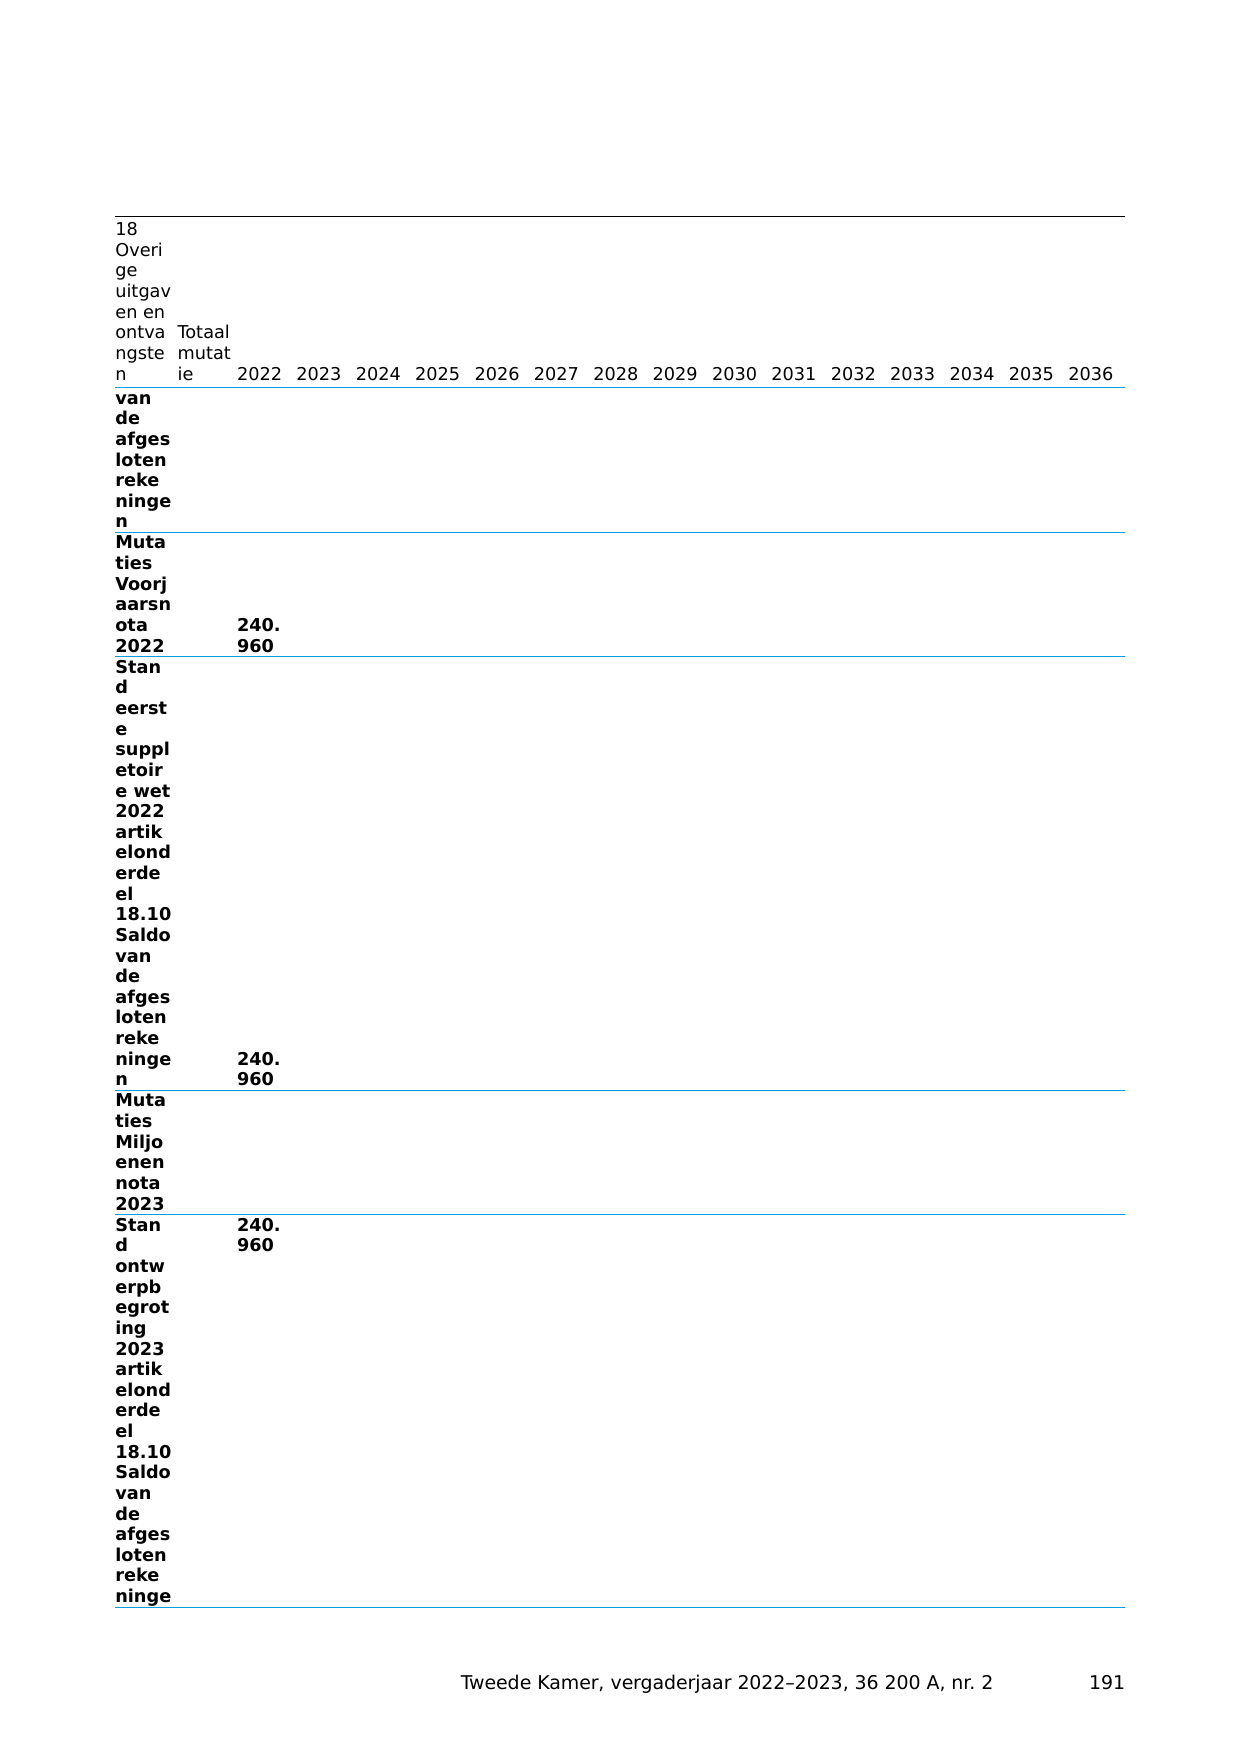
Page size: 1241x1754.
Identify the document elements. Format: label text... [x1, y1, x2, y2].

table_cell [1065, 533, 1125, 656]
table_cell [946, 1091, 1006, 1214]
table_cell [650, 388, 709, 532]
table_cell 2030 [709, 217, 768, 387]
table_cell [353, 533, 412, 656]
table_cell 240.960 [234, 657, 293, 1090]
table_cell [946, 533, 1006, 656]
table_cell 2033 [887, 217, 946, 387]
table_header Tabel 73 Artikel 18 Overige uitgaven en ontvangsten (bedragen x € 1.000) [115, 191, 1125, 216]
table_cell [709, 388, 768, 532]
table_cell 2034 [946, 217, 1006, 387]
table_cell [293, 657, 353, 1090]
table_cell [709, 657, 768, 1090]
table_cell [531, 1091, 590, 1214]
table_cell [590, 657, 649, 1090]
table_cell 2022 [234, 217, 293, 387]
table_cell [887, 388, 946, 532]
table_cell [590, 1091, 649, 1214]
table_cell [175, 388, 234, 532]
table_cell 2029 [650, 217, 709, 387]
table_cell [650, 1091, 709, 1214]
table_cell Totaal mutatie [175, 217, 234, 387]
table_cell [412, 533, 471, 656]
table_cell [650, 533, 709, 656]
table_cell 2027 [531, 217, 590, 387]
table_cell [1065, 1215, 1125, 1607]
table_cell [887, 533, 946, 656]
table_cell [887, 1091, 946, 1214]
table_cell [709, 533, 768, 656]
table_cell [828, 657, 887, 1090]
table_cell [175, 1091, 234, 1214]
table_cell [887, 1215, 946, 1607]
table_cell [946, 388, 1006, 532]
table_cell 2032 [828, 217, 887, 387]
table_cell [531, 388, 590, 532]
table_cell [1065, 388, 1125, 532]
table_cell [768, 533, 828, 656]
table_cell 240.960 [234, 533, 293, 656]
table_cell [1065, 657, 1125, 1090]
table_cell [590, 533, 649, 656]
table_cell [590, 388, 649, 532]
table_cell [234, 388, 293, 532]
table_cell [353, 1215, 412, 1607]
table_cell 2023 [293, 217, 353, 387]
table_cell [175, 533, 234, 656]
table_cell 18 Overige uitgaven en ontvangsten [115, 217, 174, 387]
table_cell 240.960 [234, 1215, 293, 1607]
table_cell 2024 [353, 217, 412, 387]
table_cell [531, 1215, 590, 1607]
table_cell [175, 1215, 234, 1607]
table_cell van de afgesloten rekeningen [115, 388, 174, 532]
table_cell [946, 1215, 1006, 1607]
table_cell [471, 1091, 531, 1214]
table_cell [471, 1215, 531, 1607]
table_cell [828, 388, 887, 532]
table_cell Mutaties Voorjaarsnota 2022 [115, 533, 174, 656]
table_cell [768, 1215, 828, 1607]
table_cell [828, 1091, 887, 1214]
table_cell [471, 657, 531, 1090]
table_cell [768, 1091, 828, 1214]
table_cell [412, 388, 471, 532]
table_cell 2036 [1065, 217, 1125, 387]
table_cell [471, 388, 531, 532]
table_cell [293, 1215, 353, 1607]
table_cell Stand ontwerpbegroting 2023 artikelonderdeel 18.10 Saldo van de afgesloten rekeninge [115, 1215, 174, 1607]
table_cell [828, 1215, 887, 1607]
table_cell [293, 1091, 353, 1214]
table_cell [412, 1091, 471, 1214]
table_cell [650, 657, 709, 1090]
table_cell [1006, 388, 1065, 532]
table_cell [353, 657, 412, 1090]
table_cell [709, 1215, 768, 1607]
table_cell [175, 657, 234, 1090]
table_cell [946, 657, 1006, 1090]
table_cell [768, 657, 828, 1090]
table_cell [353, 388, 412, 532]
table_cell [590, 1215, 649, 1607]
table_cell [293, 533, 353, 656]
table_cell [828, 533, 887, 656]
table_cell [471, 533, 531, 656]
table_cell [531, 533, 590, 656]
table_cell 2031 [768, 217, 828, 387]
table_cell [1006, 657, 1065, 1090]
table_cell [650, 1215, 709, 1607]
table_cell [768, 388, 828, 532]
table_cell [353, 1091, 412, 1214]
table_cell [709, 1091, 768, 1214]
table_cell [1006, 533, 1065, 656]
table_cell 2028 [590, 217, 649, 387]
table_cell Mutaties Miljoenennota 2023 [115, 1091, 174, 1214]
table_cell [412, 1215, 471, 1607]
table_cell [412, 657, 471, 1090]
table_cell [531, 657, 590, 1090]
table_cell 2035 [1006, 217, 1065, 387]
table_cell [293, 388, 353, 532]
table_cell Stand eerste suppletoire wet 2022 artikelonderdeel 18.10 Saldo van de afgesloten rekeningen [115, 657, 174, 1090]
table_cell [1006, 1091, 1065, 1214]
table_cell [234, 1091, 293, 1214]
table_cell [1065, 1091, 1125, 1214]
table_cell 2025 [412, 217, 471, 387]
table_cell 2026 [471, 217, 531, 387]
table_cell [1006, 1215, 1065, 1607]
table_cell [887, 657, 946, 1090]
